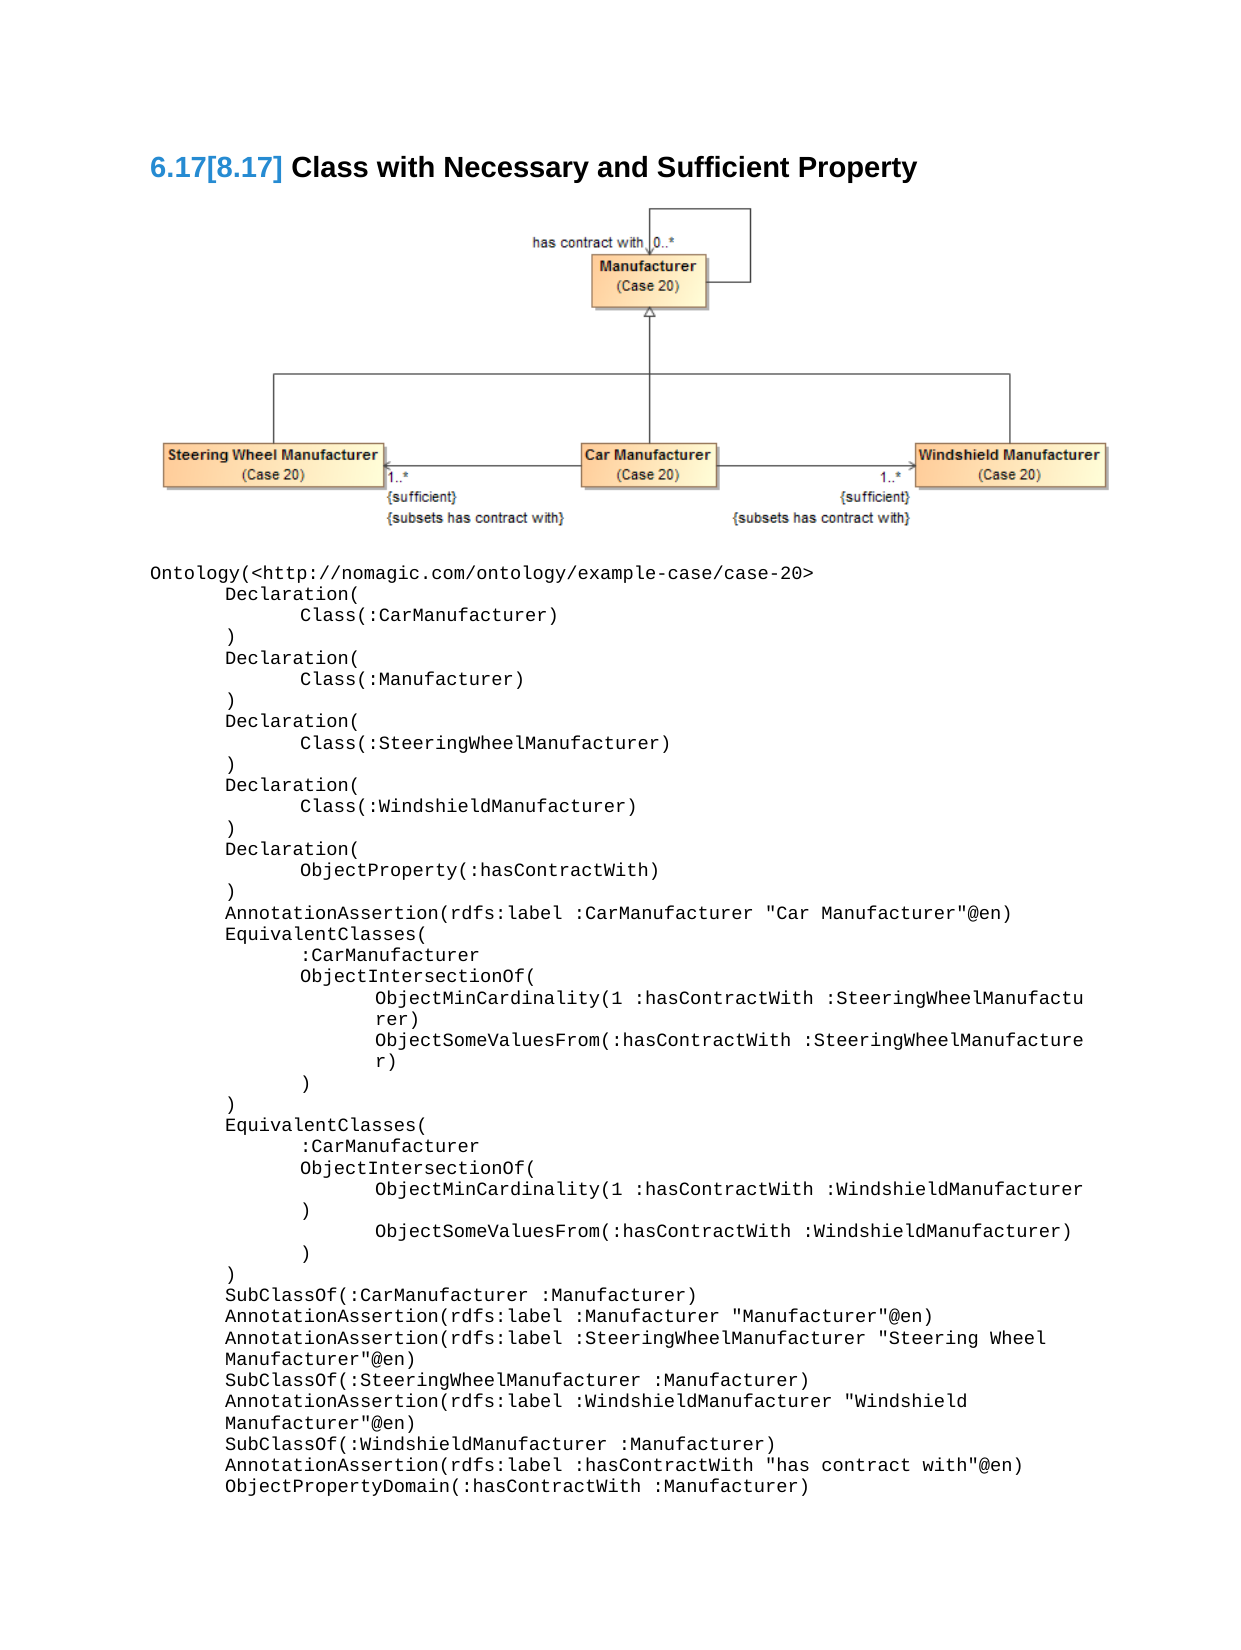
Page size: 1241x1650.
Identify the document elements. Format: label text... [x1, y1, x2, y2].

text ) [150, 882, 1090, 903]
text ) [150, 627, 1090, 648]
text AnnotationAssertion(rdfs:label :Manufacturer "Manufacturer"@en) [150, 1307, 1090, 1328]
picture [150, 186, 1125, 540]
text SubClassOf(:CarManufacturer :Manufacturer) [150, 1286, 1090, 1307]
text :CarManufacturer [225, 1137, 1090, 1158]
text ) [225, 1073, 1090, 1095]
text ObjectSomeValuesFrom(:hasContractWith :WindshieldManufacturer) [300, 1222, 1090, 1243]
text SubClassOf(:WindshieldManufacturer :Manufacturer) [150, 1435, 1090, 1456]
text AnnotationAssertion(rdfs:label :CarManufacturer "Car Manufacturer"@en) [150, 903, 1090, 925]
text ObjectMinCardinality(1 :hasContractWith :SteeringWheelManufacturer) ObjectSomeValuesFrom(:hasContractWith :SteeringWheelManufacturer) [375, 988, 1090, 1073]
text AnnotationAssertion(rdfs:label :SteeringWheelManufacturer "Steering Wheel Manufacturer"@en) [225, 1328, 1090, 1371]
text ObjectProperty(:hasContractWith) [225, 861, 1090, 882]
text Declaration( [150, 585, 1090, 606]
text ObjectPropertyDomain(:hasContractWith :Manufacturer) [150, 1477, 1090, 1498]
text EquivalentClasses( [150, 1116, 1090, 1137]
text EquivalentClasses( [150, 925, 1090, 946]
text ) [150, 755, 1090, 776]
text AnnotationAssertion(rdfs:label :WindshieldManufacturer "Windshield Manufacturer"@en) [225, 1392, 1090, 1435]
text ObjectIntersectionOf( [150, 967, 1090, 988]
text Ontology(<http://nomagic.com/ontology/example-case/case-20> [150, 563, 1090, 585]
text Class(:WindshieldManufacturer) [225, 797, 1090, 818]
text ) [150, 818, 1090, 840]
text Class(:SteeringWheelManufacturer) [225, 733, 1090, 755]
text ObjectIntersectionOf( [300, 1158, 1090, 1180]
text Declaration( [150, 648, 1090, 670]
subtitle Class with Necessary and Sufficient Property [150, 150, 1090, 183]
text Class(:Manufacturer) [225, 670, 1090, 691]
text Declaration( [150, 840, 1090, 861]
text ) [225, 1243, 1090, 1265]
text ) [150, 1265, 1090, 1286]
text Class(:CarManufacturer) [225, 606, 1090, 627]
text ) [150, 1095, 1090, 1116]
text SubClassOf(:SteeringWheelManufacturer :Manufacturer) [150, 1371, 1090, 1392]
text ObjectMinCardinality(1 :hasContractWith :WindshieldManufacturer) [300, 1180, 1090, 1222]
text AnnotationAssertion(rdfs:label :hasContractWith "has contract with"@en) [150, 1456, 1090, 1477]
text Declaration( [150, 712, 1090, 733]
text ) [150, 691, 1090, 712]
text :CarManufacturer [225, 946, 1090, 967]
text Declaration( [150, 776, 1090, 797]
